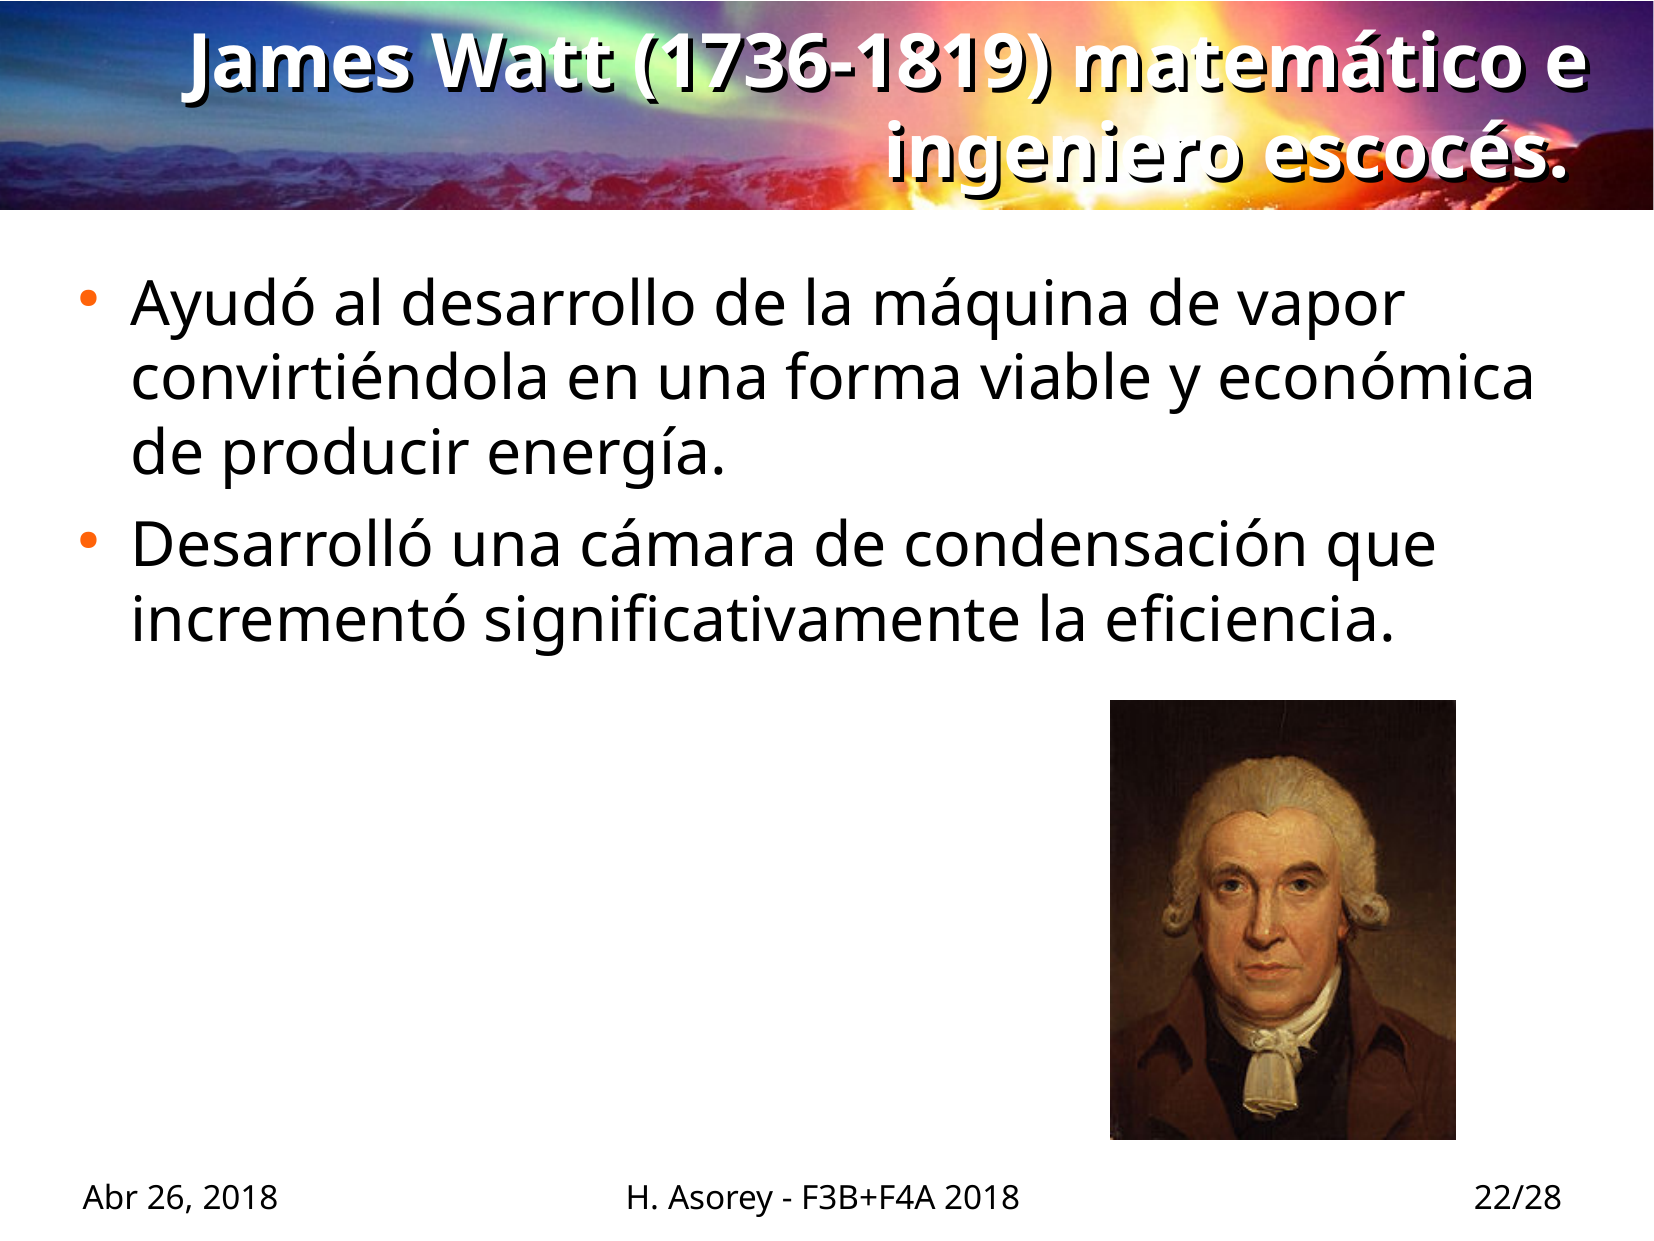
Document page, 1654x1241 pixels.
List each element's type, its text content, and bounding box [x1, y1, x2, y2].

title James Watt (1736-1819) matemático e ingeniero escocés. [45, 5, 1606, 201]
picture [0, 1, 1654, 210]
list Ayudó al desarrollo de la máquina de vapor convirtiéndola en una forma viable y económica de producir energía. Desarrolló una cámara de condensación que incrementó significativamente la eficiencia. [45, 255, 1606, 1156]
picture [1110, 700, 1456, 1141]
